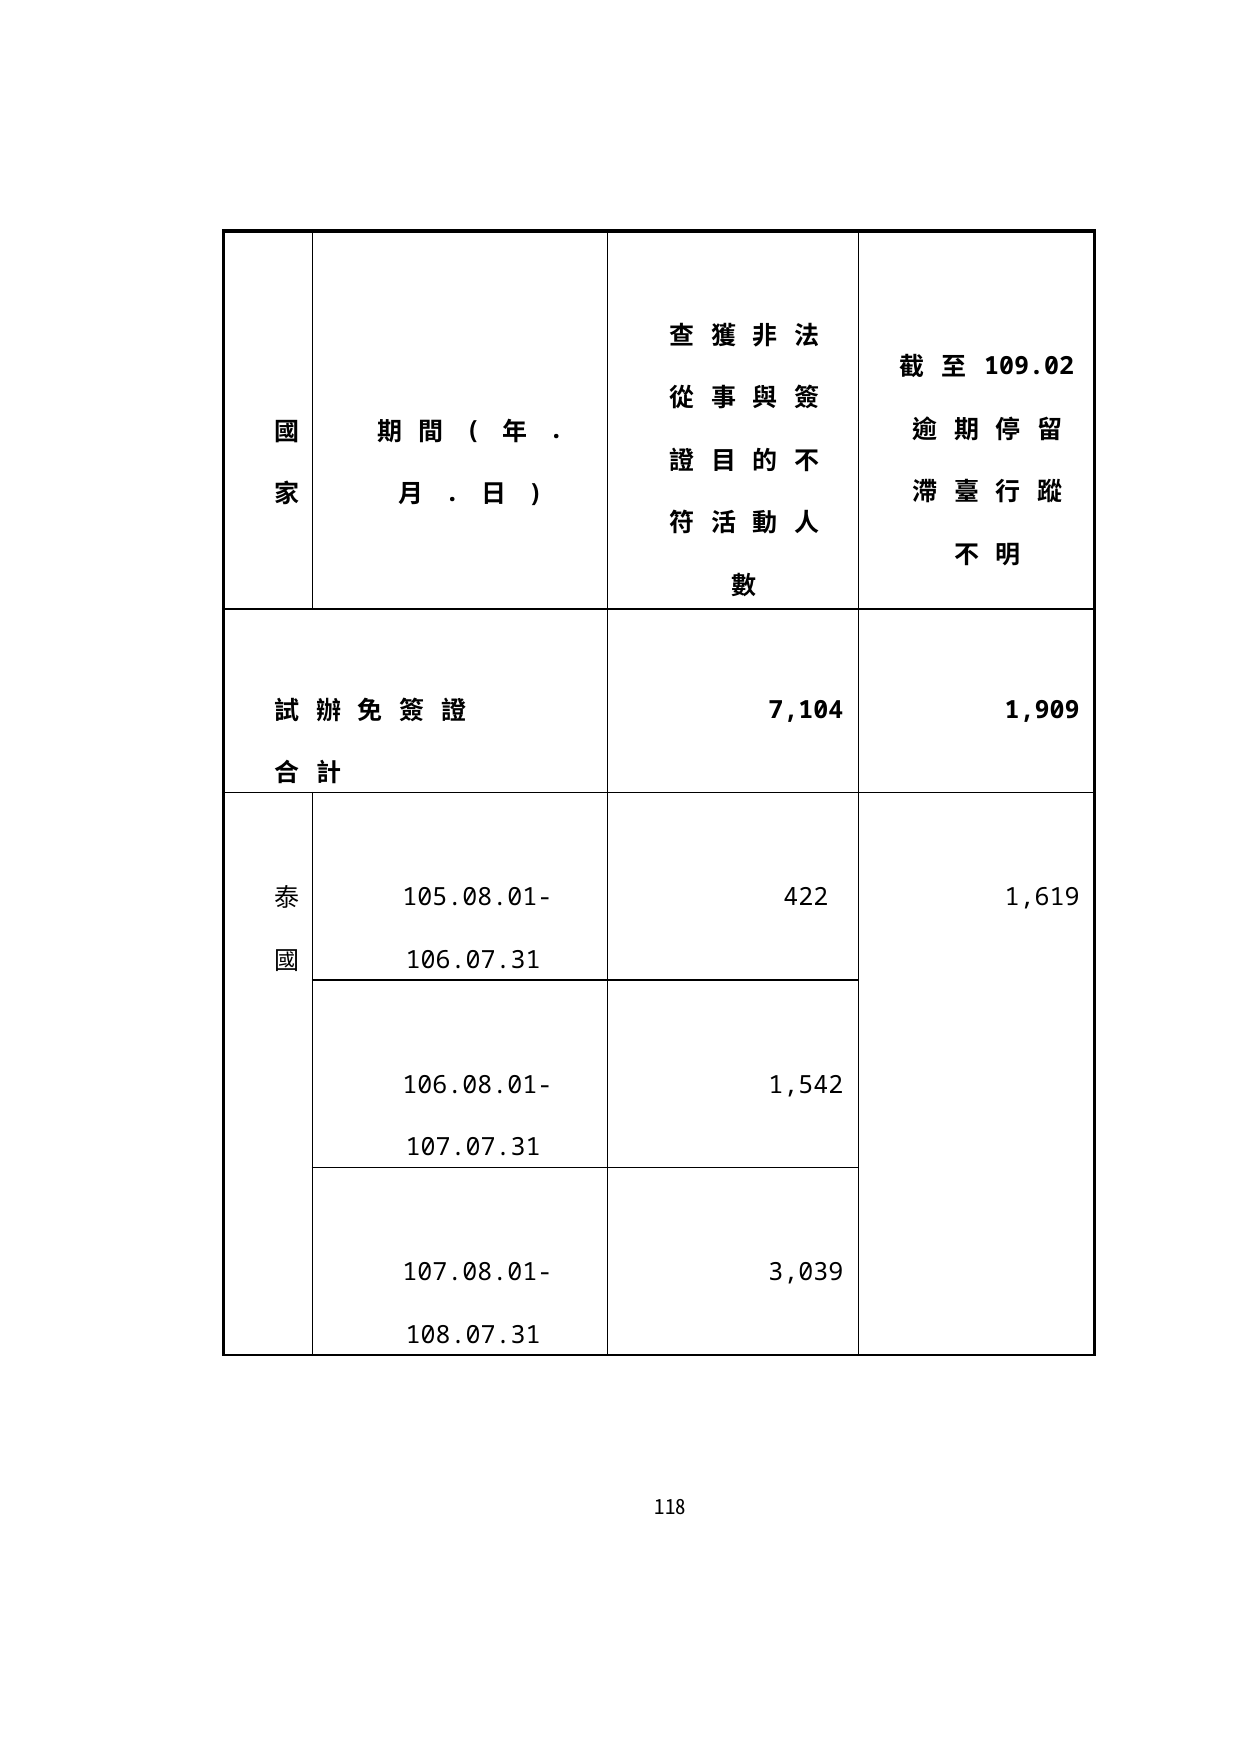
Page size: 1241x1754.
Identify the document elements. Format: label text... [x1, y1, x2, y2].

table_cell 1,909 [859, 610, 1093, 792]
table_cell 7,104 [608, 610, 858, 792]
table_cell 105.08.01-106.07.31 [313, 793, 607, 979]
table_header 期間(年.月.日) [313, 233, 607, 608]
table_cell 1,542 [608, 981, 858, 1167]
table_header 截至109.02逾期停留滯臺行蹤不明 [859, 233, 1093, 608]
table_header 查獲非法從事與簽證目的不符活動人數 [608, 233, 858, 608]
table_cell 106.08.01-107.07.31 [313, 981, 607, 1167]
table_header 國家 [225, 233, 312, 608]
table_cell 試辦免簽證 合計 [225, 610, 607, 792]
table_cell 107.08.01-108.07.31 [313, 1168, 607, 1354]
table_cell 泰國 [225, 793, 312, 1354]
table_cell 1,619 [859, 793, 1093, 1354]
table_cell 422 [608, 793, 858, 979]
table_cell 3,039 [608, 1168, 858, 1354]
